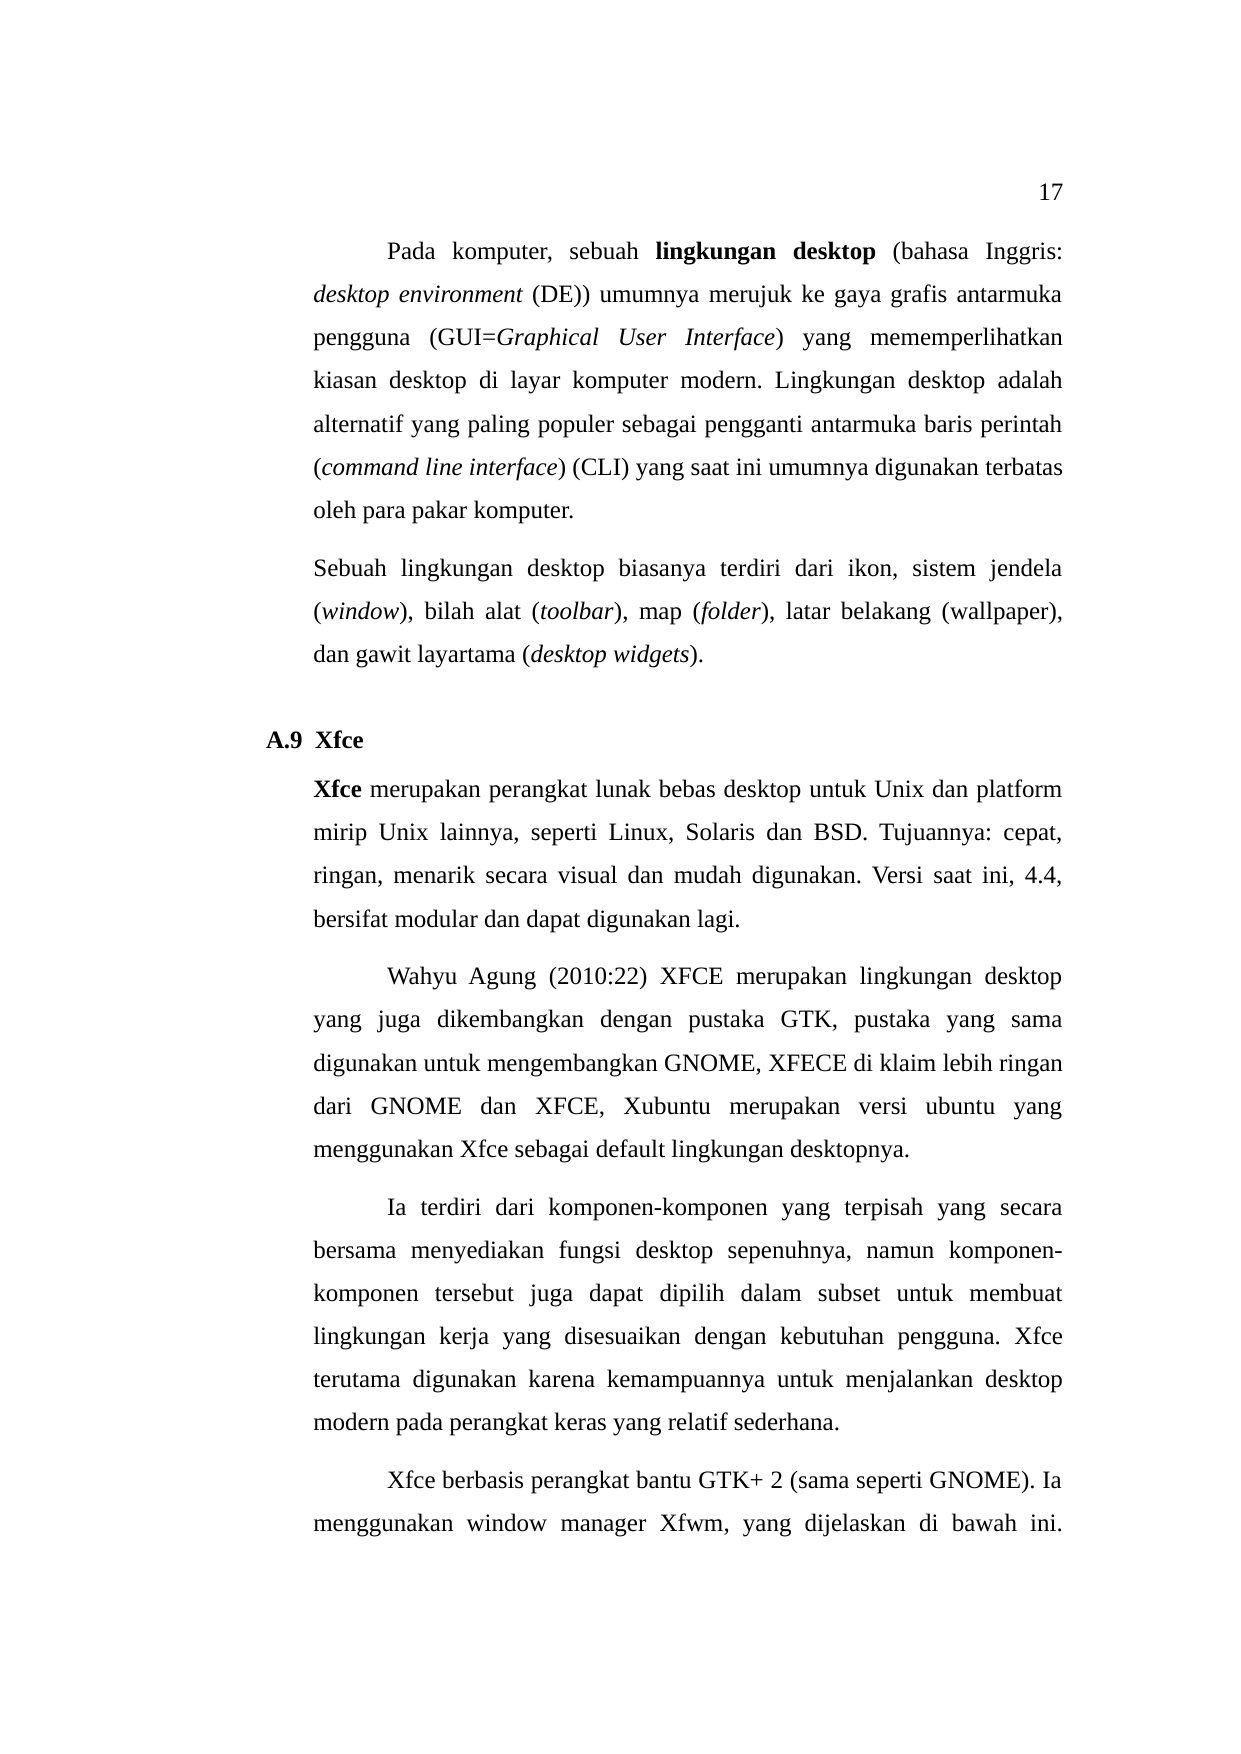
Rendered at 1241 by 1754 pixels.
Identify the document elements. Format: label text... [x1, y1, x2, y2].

text A.9 Xfce [266, 725, 1063, 754]
text Ia terdiri dari komponen-komponen yang terpisah yang secara bersama menyediakan fungsi desktop sepenuhnya, namun komponen-komponen tersebut juga dapat dipilih dalam subset untuk membuat lingkungan kerja yang disesuaikan dengan kebutuhan pengguna. Xfce terutama digunakan karena kemampuannya untuk menjalankan desktop modern pada perangkat keras yang relatif sederhana. [313, 1192, 1063, 1436]
text Pada komputer, sebuah lingkungan desktop (bahasa Inggris: desktop environment (DE)) umumnya merujuk ke gaya grafis antarmuka pengguna (GUI=Graphical User Interface) yang mememperlihatkan kiasan desktop di layar komputer modern. Lingkungan desktop adalah alternatif yang paling populer sebagai pengganti antarmuka baris perintah (command line interface) (CLI) yang saat ini umumnya digunakan terbatas oleh para pakar komputer. [313, 236, 1063, 524]
text Xfce merupakan perangkat lunak bebas desktop untuk Unix dan platform mirip Unix lainnya, seperti Linux, Solaris dan BSD. Tujuannya: cepat, ringan, menarik secara visual dan mudah digunakan. Versi saat ini, 4.4, bersifat modular dan dapat digunakan lagi. [313, 774, 1063, 932]
text Wahyu Agung (2010:22) XFCE merupakan lingkungan desktop yang juga dikembangkan dengan pustaka GTK, pustaka yang sama digunakan untuk mengembangkan GNOME, XFECE di klaim lebih ringan dari GNOME dan XFCE, Xubuntu merupakan versi ubuntu yang menggunakan Xfce sebagai default lingkungan desktopnya. [313, 961, 1063, 1163]
text Xfce berbasis perangkat bantu GTK+ 2 (sama seperti GNOME). Ia menggunakan window manager Xfwm, yang dijelaskan di bawah ini. [313, 1465, 1063, 1537]
text Sebuah lingkungan desktop biasanya terdiri dari ikon, sistem jendela (window), bilah alat (toolbar), map (folder), latar belakang (wallpaper), dan gawit layartama (desktop widgets). [313, 553, 1063, 668]
